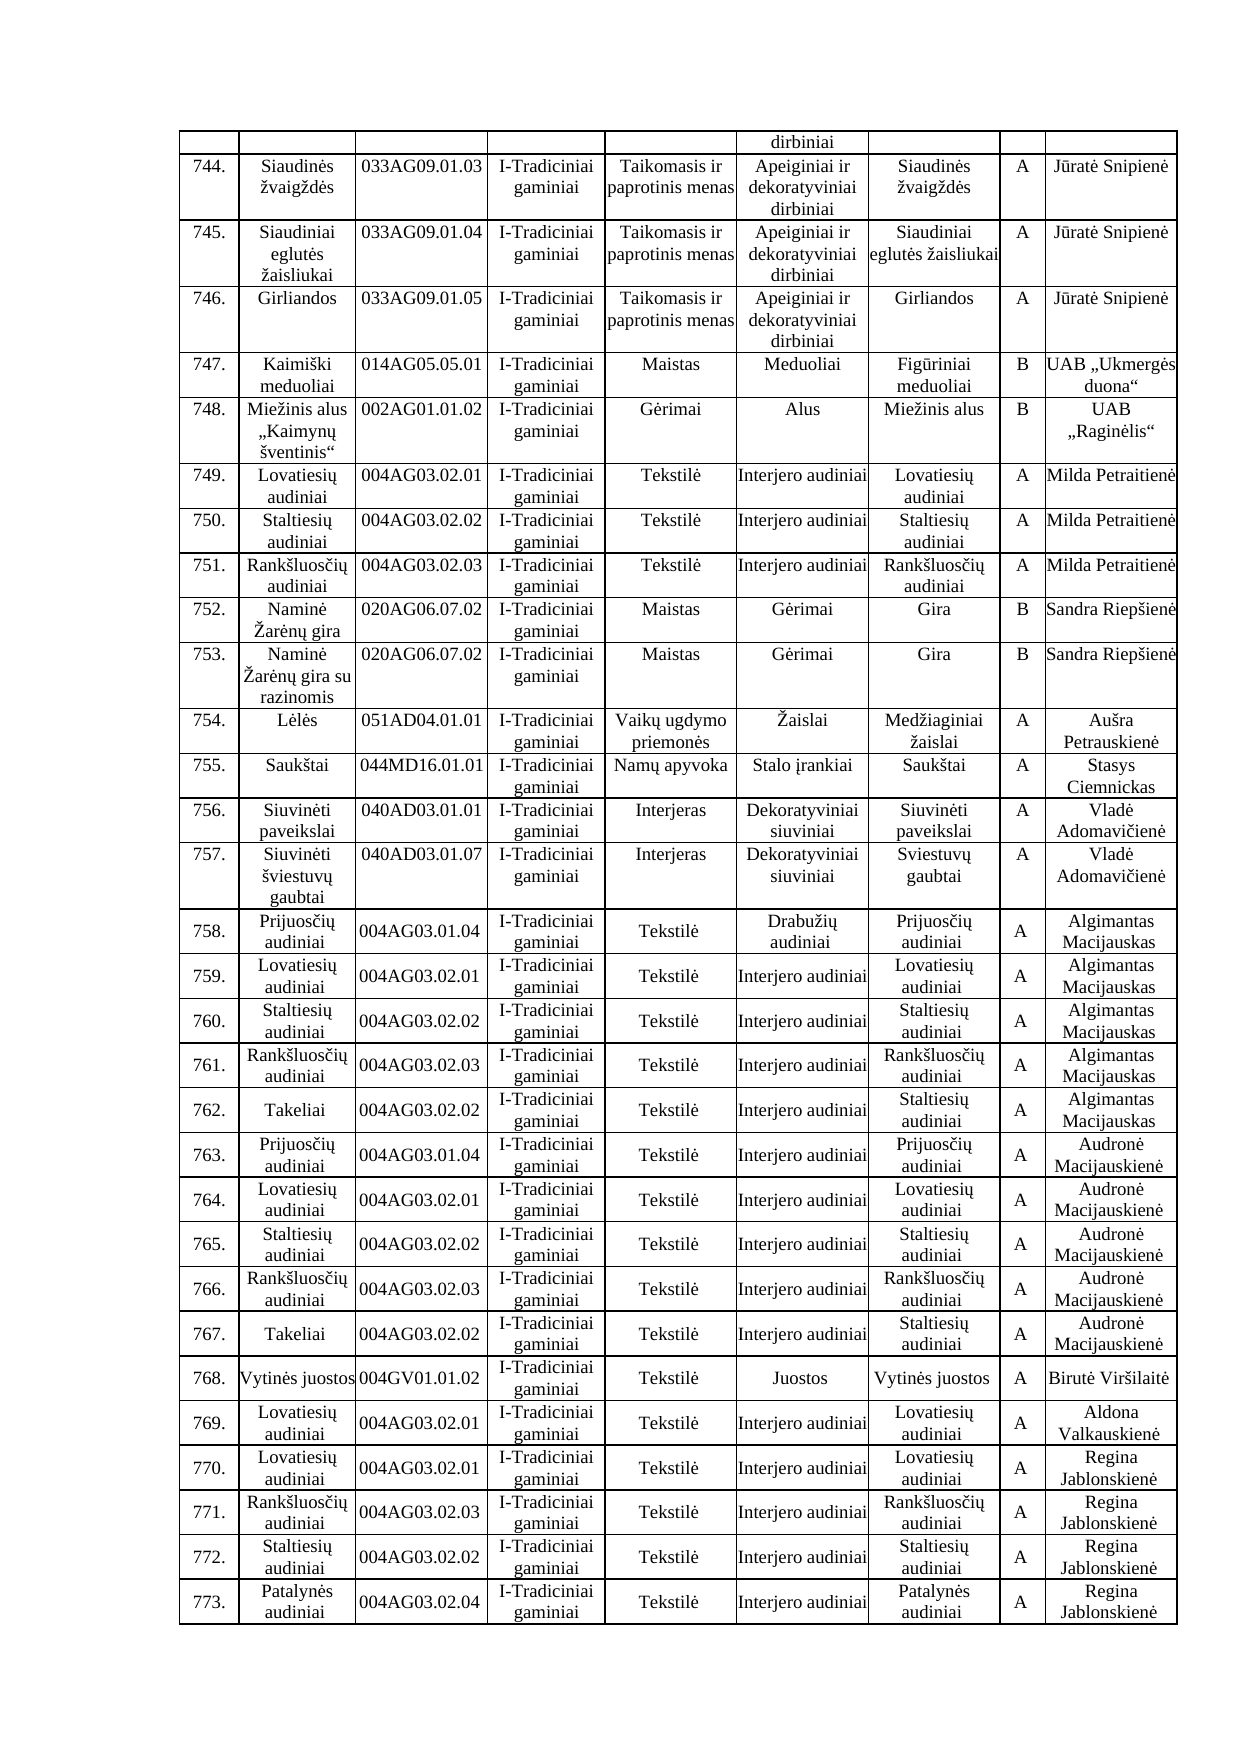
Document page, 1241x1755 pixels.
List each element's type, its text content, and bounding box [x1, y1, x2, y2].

table_cell 004AG03.02.03 [356, 554, 487, 597]
table_cell 768. [180, 1357, 238, 1399]
table_cell [1178, 1578, 1182, 1623]
table_cell Interjero audiniai [737, 1222, 868, 1266]
table_cell Interjero audiniai [737, 464, 868, 507]
table_cell [1178, 508, 1182, 552]
table_cell A [1001, 1401, 1045, 1444]
table_cell Staltiesių audiniai [869, 1088, 999, 1131]
table_cell [1178, 1087, 1182, 1131]
table_cell Naminė Žarėnų gira su razinomis [240, 643, 355, 708]
table_cell Siaudinės žvaigždės [240, 155, 355, 219]
table_cell I-Tradiciniai gaminiai [488, 910, 604, 953]
table_cell Girliandos [869, 287, 999, 352]
table_cell I-Tradiciniai gaminiai [488, 1401, 604, 1444]
table_cell A [1001, 754, 1045, 797]
table_cell A [1001, 509, 1045, 552]
table_cell 040AD03.01.07 [356, 843, 487, 908]
table_cell Lovatiesių audiniai [240, 1178, 355, 1221]
table_cell 004AG03.02.03 [356, 1044, 487, 1087]
table_cell 004AG03.02.02 [356, 509, 487, 552]
table_cell 004GV01.01.02 [356, 1357, 487, 1399]
table_cell Lovatiesių audiniai [240, 464, 355, 507]
table_cell Jūratė Snipienė [1046, 155, 1176, 219]
table_cell [1178, 219, 1182, 286]
table_cell [1178, 797, 1182, 842]
table_cell I-Tradiciniai gaminiai [488, 1357, 604, 1399]
table_cell I-Tradiciniai gaminiai [488, 1312, 604, 1355]
table_cell Drabužių audiniai [737, 910, 868, 953]
table_cell 004AG03.02.01 [356, 1401, 487, 1444]
table_cell [175, 1131, 179, 1176]
table_cell 004AG03.02.02 [356, 1535, 487, 1578]
table_cell Audronė Macijauskienė [1046, 1178, 1176, 1221]
table_cell 004AG03.02.04 [356, 1580, 487, 1623]
table_cell 744. [180, 155, 238, 219]
table_cell Prijuosčių audiniai [240, 910, 355, 953]
table_cell Interjero audiniai [737, 999, 868, 1042]
table_cell [1178, 1400, 1182, 1444]
table_cell [1178, 1042, 1182, 1087]
table_cell Gira [869, 598, 999, 641]
table_cell Interjero audiniai [737, 1580, 868, 1623]
table_cell [1178, 1221, 1182, 1266]
table_cell 751. [180, 554, 238, 597]
table_cell Interjero audiniai [737, 1446, 868, 1489]
table_cell Siaudinės žvaigždės [869, 155, 999, 219]
table_cell Stasys Ciemnickas [1046, 754, 1176, 797]
table_cell Aldona Valkauskienė [1046, 1401, 1176, 1444]
table_cell Tekstilė [606, 1133, 736, 1176]
table_cell [175, 153, 179, 219]
table_cell 748. [180, 398, 238, 463]
table_cell Aušra Petrauskienė [1046, 709, 1176, 752]
table_cell [1178, 708, 1182, 752]
table_cell I-Tradiciniai gaminiai [488, 1222, 604, 1266]
table_cell [175, 286, 179, 352]
table_cell I-Tradiciniai gaminiai [488, 464, 604, 507]
table_cell [1046, 132, 1176, 153]
table_cell [1178, 1266, 1182, 1310]
table_cell [1178, 753, 1182, 797]
table_cell I-Tradiciniai gaminiai [488, 1044, 604, 1087]
table_cell I-Tradiciniai gaminiai [488, 1446, 604, 1489]
table_cell Gira [869, 643, 999, 708]
table_cell A [1001, 221, 1045, 286]
table_cell A [1001, 1357, 1045, 1399]
table_cell Tekstilė [606, 1357, 736, 1399]
table_cell 762. [180, 1088, 238, 1131]
table_cell Jūratė Snipienė [1046, 287, 1176, 352]
table_cell 773. [180, 1580, 238, 1623]
table_cell Rankšluosčių audiniai [240, 1491, 355, 1534]
table_cell [1178, 463, 1182, 507]
table_cell Milda Petraitienė [1046, 509, 1176, 552]
table_cell [1178, 1489, 1182, 1534]
table_cell A [1001, 709, 1045, 752]
table_cell A [1001, 1178, 1045, 1221]
table_cell [175, 552, 179, 597]
table_cell Siaudiniai eglutės žaisliukai [240, 221, 355, 286]
table_cell Interjero audiniai [737, 954, 868, 997]
table_cell Gėrimai [606, 398, 736, 463]
table_cell Meduoliai [737, 353, 868, 396]
table_cell Prijuosčių audiniai [869, 1133, 999, 1176]
table_cell I-Tradiciniai gaminiai [488, 954, 604, 997]
table_cell [1178, 396, 1182, 463]
table_cell A [1001, 1133, 1045, 1176]
table_cell Dekoratyviniai siuviniai [737, 843, 868, 908]
table_cell [175, 463, 179, 507]
table_cell 004AG03.02.03 [356, 1491, 487, 1534]
table_cell Figūriniai meduoliai [869, 353, 999, 396]
table_cell 004AG03.02.01 [356, 464, 487, 507]
table_cell [175, 998, 179, 1042]
table_cell [175, 842, 179, 908]
table_cell Interjero audiniai [737, 509, 868, 552]
table_cell Tekstilė [606, 1401, 736, 1444]
table_cell Interjero audiniai [737, 1401, 868, 1444]
table_cell [180, 132, 238, 153]
table_cell A [1001, 1535, 1045, 1578]
table_cell 004AG03.02.02 [356, 999, 487, 1042]
table_cell [175, 1310, 179, 1355]
table_cell Staltiesių audiniai [869, 1312, 999, 1355]
table_cell Tekstilė [606, 1222, 736, 1266]
table_cell [1178, 1310, 1182, 1355]
table_cell 033AG09.01.03 [356, 155, 487, 219]
table_cell I-Tradiciniai gaminiai [488, 843, 604, 908]
table_cell 746. [180, 287, 238, 352]
table_cell 770. [180, 1446, 238, 1489]
table_cell I-Tradiciniai gaminiai [488, 509, 604, 552]
table_cell [1178, 597, 1182, 641]
table_cell Medžiaginiai žaislai [869, 709, 999, 752]
table_cell 754. [180, 709, 238, 752]
table_cell [175, 753, 179, 797]
table_cell [175, 908, 179, 953]
table_cell [1178, 130, 1182, 153]
table_cell 020AG06.07.02 [356, 598, 487, 641]
table_cell I-Tradiciniai gaminiai [488, 1267, 604, 1310]
table_cell [175, 1221, 179, 1266]
table_cell Tekstilė [606, 1535, 736, 1578]
table_cell I-Tradiciniai gaminiai [488, 999, 604, 1042]
table_cell Interjero audiniai [737, 554, 868, 597]
table_cell 040AD03.01.01 [356, 799, 487, 842]
table_cell [869, 132, 999, 153]
table_cell [1178, 352, 1182, 396]
table_cell Algimantas Macijauskas [1046, 1088, 1176, 1131]
table_cell 004AG03.02.02 [356, 1312, 487, 1355]
table_cell [175, 953, 179, 997]
table_cell [606, 132, 736, 153]
table_cell Rankšluosčių audiniai [240, 1044, 355, 1087]
table_cell Regina Jablonskienė [1046, 1580, 1176, 1623]
table_cell [175, 708, 179, 752]
table_cell Dekoratyviniai siuviniai [737, 799, 868, 842]
table_cell Tekstilė [606, 999, 736, 1042]
table_cell Staltiesių audiniai [869, 1535, 999, 1578]
table_cell 766. [180, 1267, 238, 1310]
table_cell Milda Petraitienė [1046, 464, 1176, 507]
table_cell Tekstilė [606, 1267, 736, 1310]
table_cell Siuvinėti šviestuvų gaubtai [240, 843, 355, 908]
table_cell A [1001, 1044, 1045, 1087]
table_cell Takeliai [240, 1312, 355, 1355]
table_cell Rankšluosčių audiniai [869, 1044, 999, 1087]
table_cell [1178, 842, 1182, 908]
table_cell [175, 1355, 179, 1399]
table_cell Rankšluosčių audiniai [869, 554, 999, 597]
table_cell Saukštai [240, 754, 355, 797]
table_cell Takeliai [240, 1088, 355, 1131]
table_cell Taikomasis ir paprotinis menas [606, 155, 736, 219]
table_cell Tekstilė [606, 464, 736, 507]
table_cell 004AG03.01.04 [356, 910, 487, 953]
table_cell 004AG03.01.04 [356, 1133, 487, 1176]
table_cell Vladė Adomavičienė [1046, 799, 1176, 842]
table_cell 004AG03.02.01 [356, 954, 487, 997]
table_cell [1178, 1444, 1182, 1489]
table_cell Regina Jablonskienė [1046, 1535, 1176, 1578]
table_cell A [1001, 1446, 1045, 1489]
table_cell Interjero audiniai [737, 1267, 868, 1310]
table_cell Lėlės [240, 709, 355, 752]
table_cell Interjeras [606, 799, 736, 842]
table_cell [175, 1578, 179, 1623]
table_cell A [1001, 999, 1045, 1042]
table_cell Juostos [737, 1357, 868, 1399]
table_cell Namų apyvoka [606, 754, 736, 797]
table_cell 767. [180, 1312, 238, 1355]
table_cell UAB „Raginėlis“ [1046, 398, 1176, 463]
table_cell A [1001, 799, 1045, 842]
table_cell Algimantas Macijauskas [1046, 910, 1176, 953]
table_cell 002AG01.01.02 [356, 398, 487, 463]
table_cell Audronė Macijauskienė [1046, 1267, 1176, 1310]
table_cell 750. [180, 509, 238, 552]
table_cell [175, 1176, 179, 1221]
table_cell [1178, 1534, 1182, 1578]
table_cell Staltiesių audiniai [240, 999, 355, 1042]
table_cell Tekstilė [606, 954, 736, 997]
table_cell Tekstilė [606, 1312, 736, 1355]
table_cell Maistas [606, 598, 736, 641]
table_cell [1178, 286, 1182, 352]
table_cell Staltiesių audiniai [240, 1535, 355, 1578]
table_cell Apeiginiai ir dekoratyviniai dirbiniai [737, 221, 868, 286]
table_cell 765. [180, 1222, 238, 1266]
table_cell Birutė Viršilaitė [1046, 1357, 1176, 1399]
table_cell I-Tradiciniai gaminiai [488, 1580, 604, 1623]
table_cell 753. [180, 643, 238, 708]
table_cell Prijuosčių audiniai [240, 1133, 355, 1176]
table_cell Apeiginiai ir dekoratyviniai dirbiniai [737, 287, 868, 352]
table_cell [175, 797, 179, 842]
table_cell Rankšluosčių audiniai [240, 554, 355, 597]
table_cell I-Tradiciniai gaminiai [488, 1535, 604, 1578]
table_cell A [1001, 843, 1045, 908]
table_cell I-Tradiciniai gaminiai [488, 287, 604, 352]
table_cell Taikomasis ir paprotinis menas [606, 287, 736, 352]
table_cell Audronė Macijauskienė [1046, 1222, 1176, 1266]
table_cell 749. [180, 464, 238, 507]
table_cell Miežinis alus „Kaimynų šventinis“ [240, 398, 355, 463]
table_cell 771. [180, 1491, 238, 1534]
table_cell A [1001, 954, 1045, 997]
table_cell [1001, 132, 1045, 153]
table_cell 020AG06.07.02 [356, 643, 487, 708]
table_cell Interjero audiniai [737, 1178, 868, 1221]
table_cell 014AG05.05.01 [356, 353, 487, 396]
table_cell [1178, 552, 1182, 597]
table_cell A [1001, 1312, 1045, 1355]
table_cell Lovatiesių audiniai [869, 1401, 999, 1444]
table_cell Lovatiesių audiniai [869, 464, 999, 507]
table_cell I-Tradiciniai gaminiai [488, 799, 604, 842]
table_cell Patalynės audiniai [869, 1580, 999, 1623]
table_cell Saukštai [869, 754, 999, 797]
table_cell Sandra Riepšienė [1046, 598, 1176, 641]
table_cell [240, 132, 355, 153]
table_cell Vaikų ugdymo priemonės [606, 709, 736, 752]
table_cell Sandra Riepšienė [1046, 643, 1176, 708]
table_cell 772. [180, 1535, 238, 1578]
table_cell [175, 396, 179, 463]
table_cell Lovatiesių audiniai [869, 1178, 999, 1221]
table_cell Tekstilė [606, 1580, 736, 1623]
table_cell [1178, 641, 1182, 708]
table_cell [175, 597, 179, 641]
table_cell [175, 352, 179, 396]
table_cell Interjero audiniai [737, 1312, 868, 1355]
table_cell A [1001, 1222, 1045, 1266]
table_cell Staltiesių audiniai [869, 509, 999, 552]
table_cell I-Tradiciniai gaminiai [488, 643, 604, 708]
table_cell Rankšluosčių audiniai [869, 1267, 999, 1310]
table_cell Stalo įrankiai [737, 754, 868, 797]
table_cell [175, 1534, 179, 1578]
table_cell A [1001, 1088, 1045, 1131]
table_cell Staltiesių audiniai [869, 1222, 999, 1266]
table_cell I-Tradiciniai gaminiai [488, 554, 604, 597]
table_cell 004AG03.02.01 [356, 1446, 487, 1489]
table_cell Tekstilė [606, 1088, 736, 1131]
table_cell Sviestuvų gaubtai [869, 843, 999, 908]
table_cell 004AG03.02.02 [356, 1222, 487, 1266]
table_cell [1178, 998, 1182, 1042]
table_cell Siaudiniai eglutės žaisliukai [869, 221, 999, 286]
table_cell I-Tradiciniai gaminiai [488, 598, 604, 641]
table_cell 033AG09.01.04 [356, 221, 487, 286]
table_cell B [1001, 353, 1045, 396]
table_cell 755. [180, 754, 238, 797]
table_cell UAB „Ukmergės duona“ [1046, 353, 1176, 396]
table_cell Lovatiesių audiniai [240, 1401, 355, 1444]
table_cell Prijuosčių audiniai [869, 910, 999, 953]
table_cell A [1001, 1491, 1045, 1534]
table_cell [356, 132, 487, 153]
table_cell A [1001, 554, 1045, 597]
table_cell Staltiesių audiniai [240, 1222, 355, 1266]
table_cell Girliandos [240, 287, 355, 352]
table_cell 747. [180, 353, 238, 396]
table_cell I-Tradiciniai gaminiai [488, 1088, 604, 1131]
table_cell 764. [180, 1178, 238, 1221]
table_cell Gėrimai [737, 598, 868, 641]
table_cell Lovatiesių audiniai [869, 954, 999, 997]
table_cell A [1001, 910, 1045, 953]
table_cell Patalynės audiniai [240, 1580, 355, 1623]
table_cell Tekstilė [606, 554, 736, 597]
table_cell Vytinės juostos [869, 1357, 999, 1399]
table_cell Naminė Žarėnų gira [240, 598, 355, 641]
table_cell A [1001, 1580, 1045, 1623]
table_cell Kaimiški meduoliai [240, 353, 355, 396]
table_cell Rankšluosčių audiniai [869, 1491, 999, 1534]
table_cell 759. [180, 954, 238, 997]
table_cell I-Tradiciniai gaminiai [488, 155, 604, 219]
table_cell Tekstilė [606, 1044, 736, 1087]
table_cell I-Tradiciniai gaminiai [488, 1133, 604, 1176]
table_cell [1178, 908, 1182, 953]
table_cell 044MD16.01.01 [356, 754, 487, 797]
table_cell [1178, 153, 1182, 219]
table_cell Tekstilė [606, 910, 736, 953]
table_cell B [1001, 398, 1045, 463]
table_cell 758. [180, 910, 238, 953]
table_cell 760. [180, 999, 238, 1042]
table_cell Tekstilė [606, 1446, 736, 1489]
table_cell Alus [737, 398, 868, 463]
table_cell [175, 1042, 179, 1087]
table_cell Staltiesių audiniai [869, 999, 999, 1042]
table_cell Algimantas Macijauskas [1046, 999, 1176, 1042]
table_cell Tekstilė [606, 1178, 736, 1221]
table_cell Audronė Macijauskienė [1046, 1133, 1176, 1176]
table_cell Siuvinėti paveikslai [240, 799, 355, 842]
table_cell 752. [180, 598, 238, 641]
table_cell A [1001, 1267, 1045, 1310]
table_cell I-Tradiciniai gaminiai [488, 353, 604, 396]
table_cell Interjero audiniai [737, 1044, 868, 1087]
table_cell Audronė Macijauskienė [1046, 1312, 1176, 1355]
table_cell 745. [180, 221, 238, 286]
table_cell A [1001, 464, 1045, 507]
table_cell [175, 130, 179, 153]
table_cell [488, 132, 604, 153]
table_cell A [1001, 155, 1045, 219]
table_cell Tekstilė [606, 1491, 736, 1534]
table_cell 004AG03.02.02 [356, 1088, 487, 1131]
table_cell Regina Jablonskienė [1046, 1446, 1176, 1489]
table_cell I-Tradiciniai gaminiai [488, 398, 604, 463]
table_cell Taikomasis ir paprotinis menas [606, 221, 736, 286]
table_cell [175, 1489, 179, 1534]
table_cell 761. [180, 1044, 238, 1087]
table_cell 763. [180, 1133, 238, 1176]
table_cell B [1001, 643, 1045, 708]
table_cell 033AG09.01.05 [356, 287, 487, 352]
table_cell B [1001, 598, 1045, 641]
table_cell Siuvinėti paveikslai [869, 799, 999, 842]
table_cell Interjeras [606, 843, 736, 908]
table_cell [175, 508, 179, 552]
table_cell Interjero audiniai [737, 1133, 868, 1176]
table_cell I-Tradiciniai gaminiai [488, 1178, 604, 1221]
table_cell Regina Jablonskienė [1046, 1491, 1176, 1534]
table_cell A [1001, 287, 1045, 352]
table_cell 757. [180, 843, 238, 908]
table_cell Interjero audiniai [737, 1491, 868, 1534]
table_cell Rankšluosčių audiniai [240, 1267, 355, 1310]
table_cell [175, 219, 179, 286]
table_cell Lovatiesių audiniai [869, 1446, 999, 1489]
table_cell Vladė Adomavičienė [1046, 843, 1176, 908]
table_cell [1178, 1131, 1182, 1176]
table_cell [175, 1266, 179, 1310]
table_cell Gėrimai [737, 643, 868, 708]
table_cell Tekstilė [606, 509, 736, 552]
table_cell [175, 1087, 179, 1131]
table_cell dirbiniai [737, 132, 868, 153]
table_cell Apeiginiai ir dekoratyviniai dirbiniai [737, 155, 868, 219]
table_cell [1178, 1176, 1182, 1221]
table_cell Miežinis alus [869, 398, 999, 463]
table_cell 004AG03.02.01 [356, 1178, 487, 1221]
table_cell 769. [180, 1401, 238, 1444]
table_cell Maistas [606, 353, 736, 396]
table_cell Žaislai [737, 709, 868, 752]
table_cell Algimantas Macijauskas [1046, 1044, 1176, 1087]
table_cell Algimantas Macijauskas [1046, 954, 1176, 997]
table_cell I-Tradiciniai gaminiai [488, 709, 604, 752]
table_cell Milda Petraitienė [1046, 554, 1176, 597]
table_cell [175, 1400, 179, 1444]
table_cell Lovatiesių audiniai [240, 1446, 355, 1489]
table_cell Staltiesių audiniai [240, 509, 355, 552]
table_cell I-Tradiciniai gaminiai [488, 754, 604, 797]
table_cell [175, 1444, 179, 1489]
table_cell 756. [180, 799, 238, 842]
table_cell [1178, 1355, 1182, 1399]
table_cell [1178, 953, 1182, 997]
table_cell Vytinės juostos [240, 1357, 355, 1399]
table_cell I-Tradiciniai gaminiai [488, 221, 604, 286]
table_cell Maistas [606, 643, 736, 708]
table_cell Interjero audiniai [737, 1535, 868, 1578]
table_cell Lovatiesių audiniai [240, 954, 355, 997]
table_cell Interjero audiniai [737, 1088, 868, 1131]
table_cell Jūratė Snipienė [1046, 221, 1176, 286]
table_cell 004AG03.02.03 [356, 1267, 487, 1310]
table_cell I-Tradiciniai gaminiai [488, 1491, 604, 1534]
table_cell [175, 641, 179, 708]
table_cell 051AD04.01.01 [356, 709, 487, 752]
